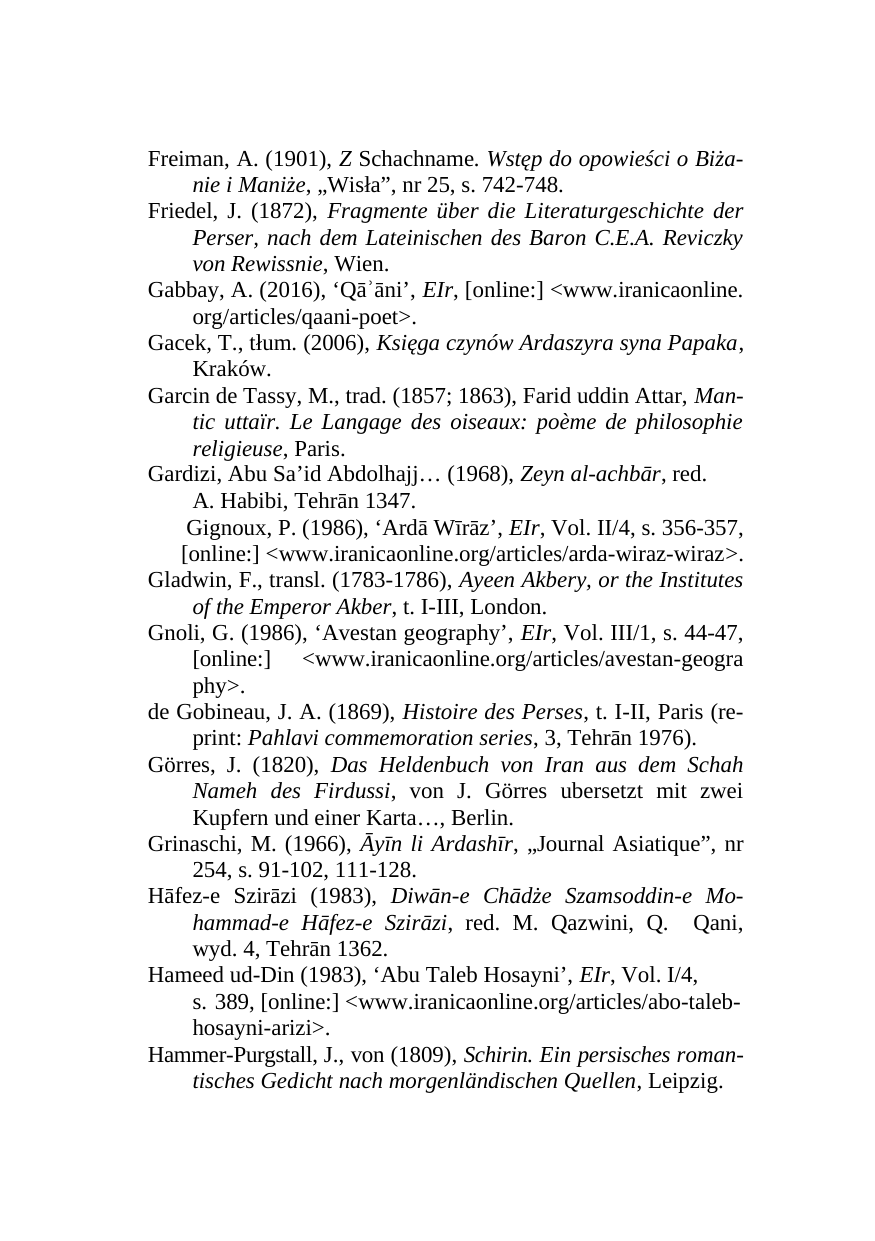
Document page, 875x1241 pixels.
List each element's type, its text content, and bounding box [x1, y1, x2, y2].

text Gladwin, F., transl. (1783-1786), Ayeen Akbery, or the Institutes of the Emperor Akber, t. I-III, London. [148, 566, 744, 619]
text Hameed ud-Din (1983), ‘Abu Taleb Hosayni’, EIr, Vol. I/4, [148, 962, 757, 988]
text Gabbay, A. (2016), ‘Qāʾāni’, EIr, [online:] <www.iranicaonline. org/articles/qaani-poet>. [148, 276, 744, 329]
text Gnoli, G. (1986), ‘Avestan geography’, EIr, Vol. III/1, s. 44-47, [online:] <www.iranicaonline.org/articles/avestan-geogra phy>. [148, 619, 744, 698]
text Grinaschi, M. (1966), Āyīn li Ardashīr, „Journal Asiatique”, nr 254, s. 91-102, 111-128. [148, 830, 744, 883]
text A. Habibi, Tehrān 1347. [192, 487, 757, 513]
text Gignoux, P. (1986), ‘Ardā Wīrāz’, EIr, Vol. II/4, s. 356-357, [online:] <www.iranicaonline.org/articles/arda-wiraz-wiraz>. [130, 514, 744, 566]
text Hāfez-e Szirāzi (1983), Diwān-e Chādże Szamsoddin-e Mo- hammad-e Hāfez-e Szirāzi, red. M. Qazwini, Q. Qani, wyd. 4, Tehrān 1362. [148, 883, 744, 962]
text de Gobineau, J. A. (1869), Histoire des Perses, t. I-II, Paris (re- print: Pahlavi commemoration series, 3, Tehrān 1976). [148, 698, 744, 751]
text Garcin de Tassy, M., trad. (1857; 1863), Farid uddin Attar, Man- tic uttaïr. Le Langage des oiseaux: poème de philosophie religieuse, Paris. [148, 382, 744, 461]
text Gardizi, Abu Sa’id Abdolhajj… (1968), Zeyn al-achbār, red. [148, 461, 757, 487]
text Gacek, T., tłum. (2006), Księga czynów Ardaszyra syna Papaka, Kraków. [148, 329, 744, 382]
text Friedel, J. (1872), Fragmente über die Literaturgeschichte der Perser, nach dem Lateinischen des Baron C.E.A. Reviczky von Rewissnie, Wien. [148, 197, 744, 276]
text Freiman, A. (1901), Z Schachname. Wstęp do opowieści o Biża- nie i Maniże, „Wisła”, nr 25, s. 742-748. [148, 144, 744, 197]
text Hammer-Purgstall, J., von (1809), Schirin. Ein persisches roman- tisches Gedicht nach morgenländischen Quellen, Leipzig. [148, 1041, 744, 1093]
text Görres, J. (1820), Das Heldenbuch von Iran aus dem Schah Nameh des Firdussi, von J. Görres ubersetzt mit zwei Kupfern und einer Karta…, Berlin. [148, 751, 744, 830]
list 389, [online:] <www.iranicaonline.org/articles/abo-taleb- hosayni-arizi>. [192, 988, 744, 1041]
